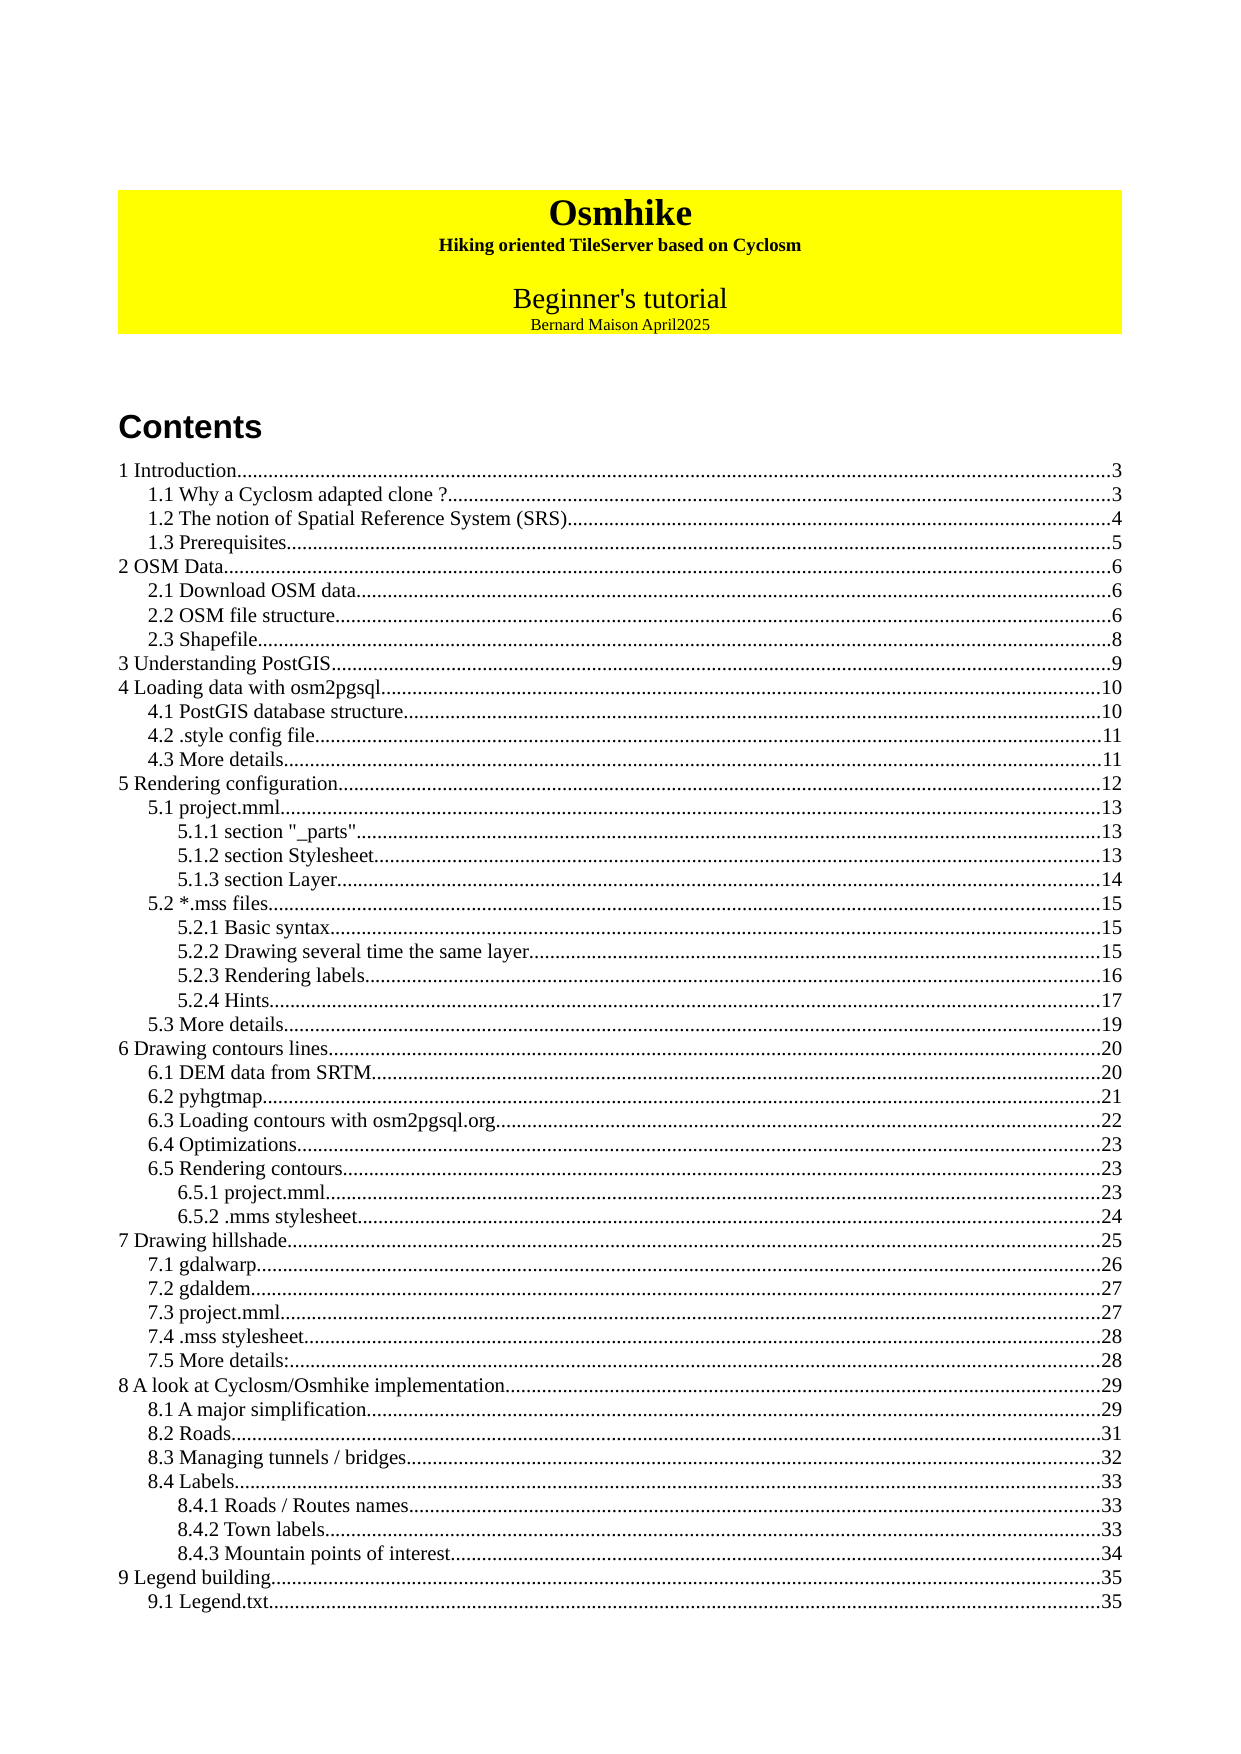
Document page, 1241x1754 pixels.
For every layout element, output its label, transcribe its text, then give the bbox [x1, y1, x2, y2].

text 5.2.1 Basic syntax 15 [177, 915, 1122, 939]
text 7 Drawing hillshade 25 [118, 1228, 1122, 1252]
text 8.4.2 Town labels 33 [177, 1517, 1122, 1541]
text 6.5.1 project.mml 23 [177, 1180, 1122, 1204]
text 7.3 project.mml 27 [148, 1300, 1122, 1324]
text 6.2 pyhgtmap 21 [148, 1084, 1122, 1108]
text 4.3 More details 11 [148, 747, 1122, 771]
text 1.2 The notion of Spatial Reference System (SRS) 4 [148, 506, 1122, 530]
text 9 Legend building 35 [118, 1565, 1122, 1589]
text 2 OSM Data 6 [118, 554, 1122, 578]
text 7.4 .mss stylesheet 28 [148, 1324, 1122, 1348]
text 8.4 Labels 33 [148, 1469, 1122, 1493]
text 2.2 OSM file structure 6 [148, 602, 1122, 627]
text 1 Introduction 3 [118, 458, 1122, 482]
text 5.3 More details 19 [148, 1012, 1122, 1036]
text 5.1 project.mml 13 [148, 795, 1122, 819]
text 6.5 Rendering contours 23 [148, 1156, 1122, 1180]
text 8.1 A major simplification 29 [148, 1397, 1122, 1421]
text 7.5 More details: 28 [148, 1348, 1122, 1372]
text 5.1.3 section Layer 14 [177, 867, 1122, 891]
table_header Osmhike Hiking oriented TileServer based on Cyclosm Beginner's tutorial Bernard Maison April2025 [118, 190, 1122, 334]
text 5.2.2 Drawing several time the same layer 15 [177, 939, 1122, 963]
text 4.1 PostGIS database structure 10 [148, 699, 1122, 723]
text 4.2 .style config file 11 [148, 723, 1122, 747]
text 1.1 Why a Cyclosm adapted clone ? 3 [148, 482, 1122, 506]
text 8 A look at Cyclosm/Osmhike implementation 29 [118, 1372, 1122, 1397]
text 9.1 Legend.txt 35 [148, 1589, 1122, 1613]
text 7.1 gdalwarp 26 [148, 1252, 1122, 1276]
text 6.4 Optimizations 23 [148, 1132, 1122, 1156]
text 4 Loading data with osm2pgsql 10 [118, 675, 1122, 699]
text 2.1 Download OSM data 6 [148, 578, 1122, 602]
text 5.2 *.mss files 15 [148, 891, 1122, 915]
text 8.4.3 Mountain points of interest 34 [177, 1541, 1122, 1565]
text 6 Drawing contours lines 20 [118, 1036, 1122, 1060]
text 1.3 Prerequisites 5 [148, 530, 1122, 554]
text 2.3 Shapefile 8 [148, 627, 1122, 651]
text 6.5.2 .mms stylesheet 24 [177, 1204, 1122, 1228]
text 5.2.4 Hints 17 [177, 987, 1122, 1012]
text 5.2.3 Rendering labels 16 [177, 963, 1122, 987]
text 5.1.1 section "_parts" 13 [177, 819, 1122, 843]
text 5.1.2 section Stylesheet 13 [177, 843, 1122, 867]
text 7.2 gdaldem 27 [148, 1276, 1122, 1300]
text 8.4.1 Roads / Routes names 33 [177, 1493, 1122, 1517]
text 8.2 Roads 31 [148, 1421, 1122, 1445]
text 3 Understanding PostGIS 9 [118, 651, 1122, 675]
text 6.3 Loading contours with osm2pgsql.org 22 [148, 1108, 1122, 1132]
text 5 Rendering configuration 12 [118, 771, 1122, 795]
text 6.1 DEM data from SRTM 20 [148, 1060, 1122, 1084]
text 8.3 Managing tunnels / bridges 32 [148, 1445, 1122, 1469]
subtitle Contents [118, 407, 1122, 446]
